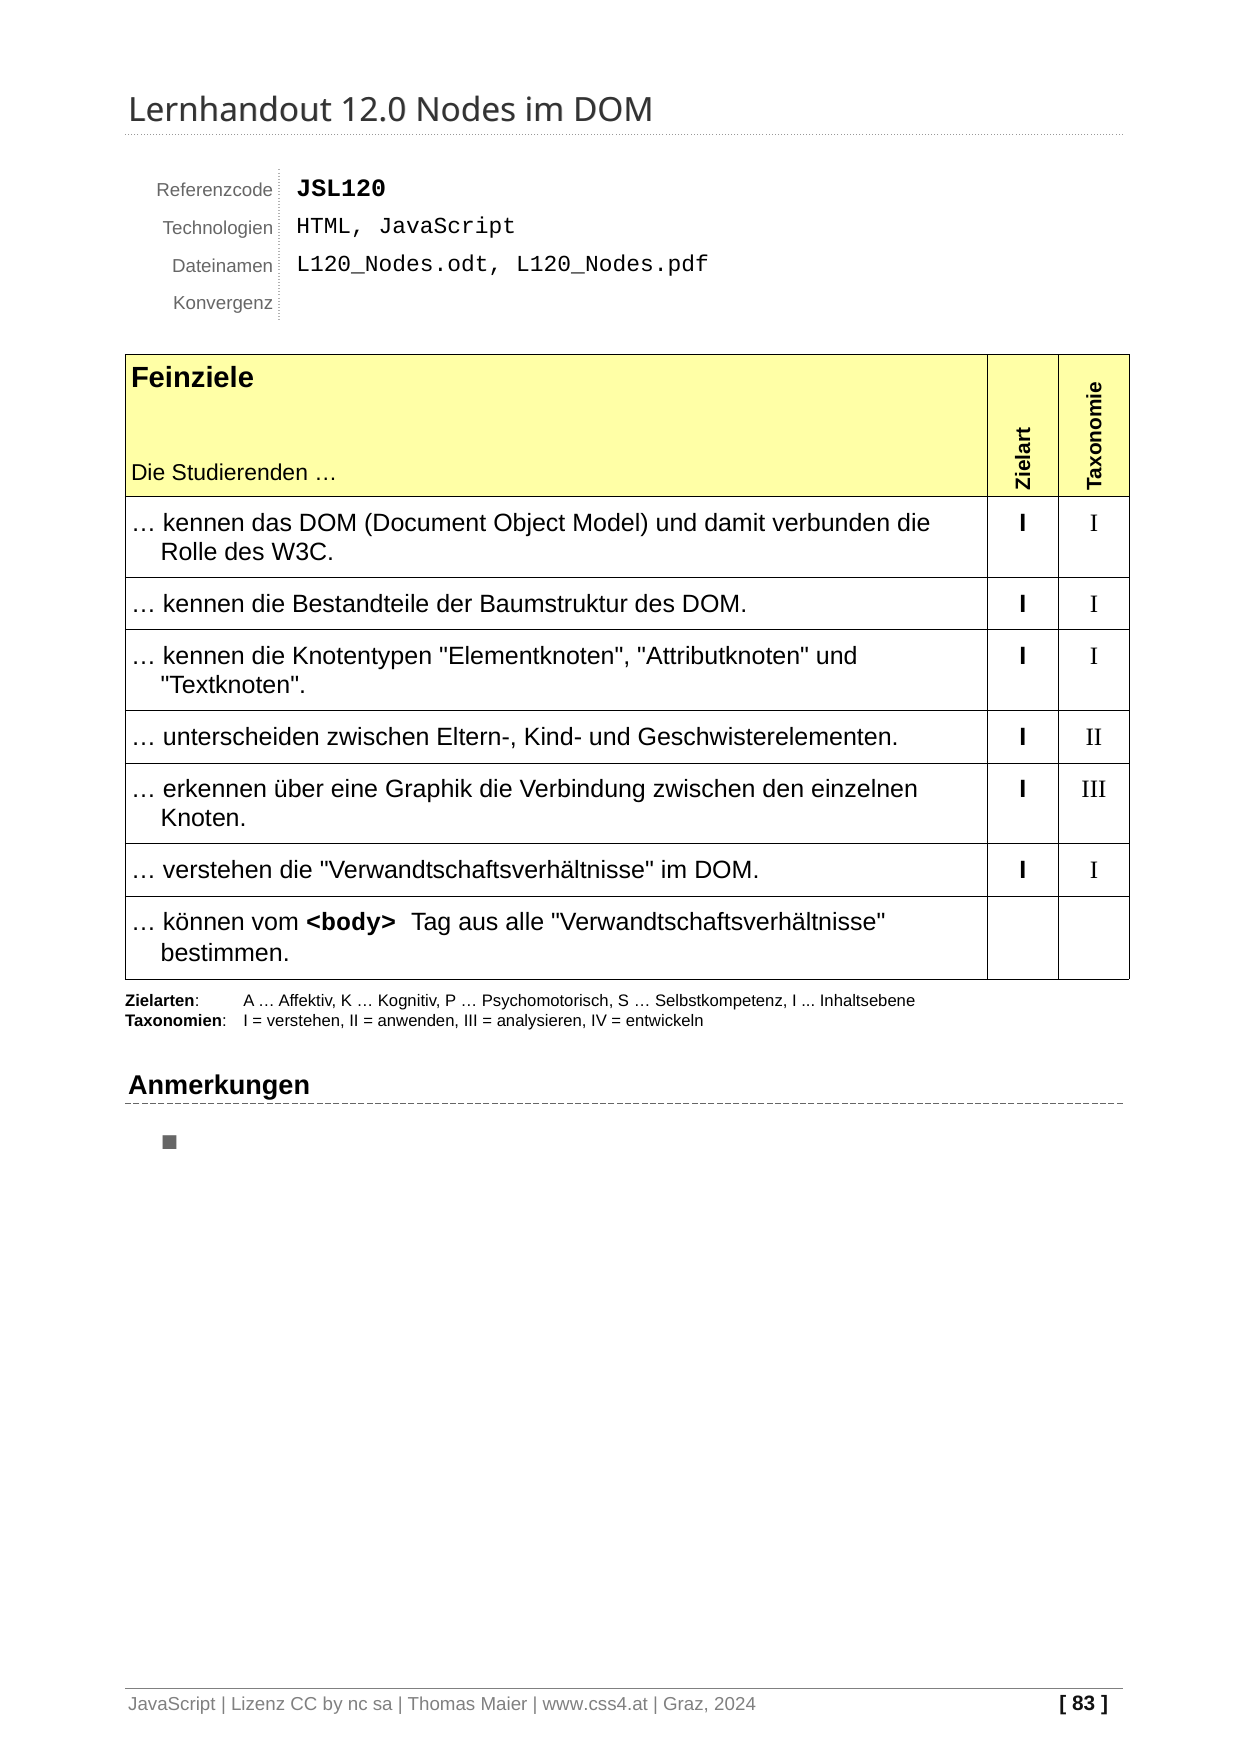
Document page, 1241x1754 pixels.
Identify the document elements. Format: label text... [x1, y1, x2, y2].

table_cell … verstehen die "Verwandtschaftsverhältnisse" im DOM. [126, 844, 987, 896]
table_cell … erkennen über eine Graphik die Verbindung zwischen den einzelnen Knoten. [126, 764, 987, 843]
text Zielarten: A … Affektiv, K … Kognitiv, P … Psychomotorisch, S … Selbstkompetenz, I ... Inhaltsebene Taxonomien: I = verstehen, II = anwenden, III = analysieren, IV = entwickeln [125, 991, 1123, 1029]
table_cell Konvergenz [125, 284, 278, 321]
table_cell I [1059, 497, 1129, 577]
table_cell HTML, JavaScript [279, 209, 1129, 247]
table_cell … unterscheiden zwischen Eltern-, Kind- und Geschwisterelementen. [126, 711, 987, 762]
table_cell … kennen die Bestandteile der Baumstruktur des DOM. [126, 578, 987, 629]
table_cell I [1059, 630, 1129, 710]
table_header JSL120 [279, 169, 1129, 209]
table_header Referenzcode [125, 169, 278, 209]
table_header Feinziele Die Studierenden … [126, 355, 987, 496]
table_header Zielart [988, 355, 1058, 496]
table_cell II [1059, 711, 1129, 762]
table_cell [1059, 897, 1129, 979]
table_cell I [988, 764, 1058, 843]
table_cell I [988, 578, 1058, 629]
subtitle Lernhandout 12.0 Nodes im DOM [125, 83, 1123, 134]
table_cell I [1059, 844, 1129, 896]
table_cell I [988, 630, 1058, 710]
table_cell … können vom <body> Tag aus alle "Verwandtschaftsverhältnisse" bestimmen. [126, 897, 987, 979]
table_cell Dateinamen [125, 247, 278, 284]
table_cell L120_Nodes.odt, L120_Nodes.pdf [279, 247, 1129, 284]
table_cell I [988, 711, 1058, 762]
table_cell Technologien [125, 209, 278, 247]
table_cell I [988, 844, 1058, 896]
text Anmerkungen [125, 1066, 1123, 1103]
table_cell … kennen das DOM (Document Object Model) und damit verbunden die Rolle des W3C. [126, 497, 987, 577]
table_cell III [1059, 764, 1129, 843]
table_cell [279, 284, 1129, 321]
table_cell I [988, 497, 1058, 577]
table_cell [988, 897, 1058, 979]
table_cell I [1059, 578, 1129, 629]
table_cell … kennen die Knotentypen "Elementknoten", "Attributknoten" und "Textknoten". [126, 630, 987, 710]
table_header Taxonomie [1059, 355, 1129, 496]
